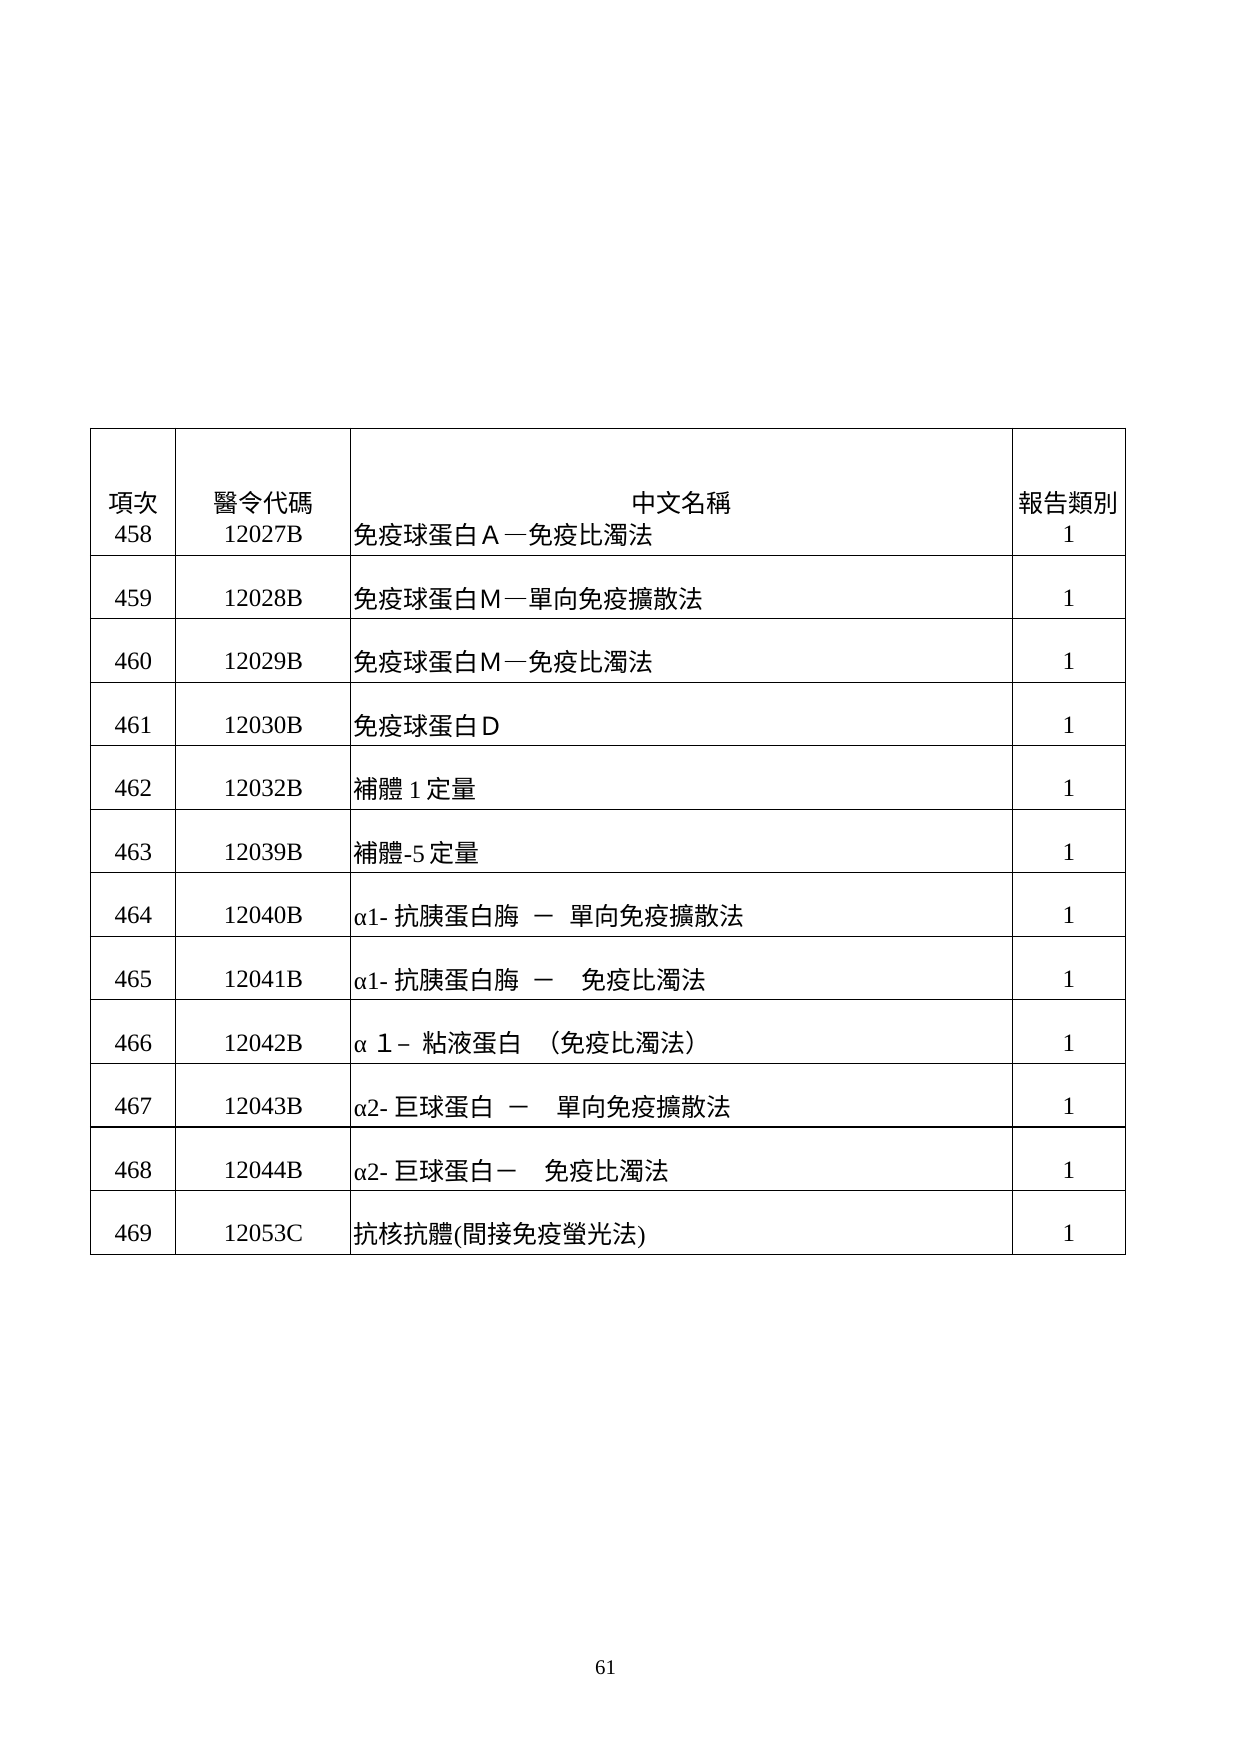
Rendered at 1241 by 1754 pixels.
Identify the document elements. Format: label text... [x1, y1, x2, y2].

table_cell 1 [1013, 873, 1125, 936]
table_cell [1126, 872, 1240, 936]
table_cell [1126, 1126, 1240, 1190]
table_cell α2- 巨球蛋白 － 單向免疫擴散法 [351, 1064, 1012, 1126]
table_cell 補體-5定量 [351, 810, 1012, 872]
table_cell [1126, 491, 1240, 554]
table_cell 465 [91, 937, 175, 999]
table_cell [1126, 618, 1240, 682]
table_cell 12028B [176, 556, 350, 618]
table_cell 1 [1013, 746, 1125, 809]
table_cell 467 [91, 1064, 175, 1126]
table_cell 464 [91, 873, 175, 936]
table_cell 469 [91, 1191, 175, 1253]
table_cell 12029B [176, 619, 350, 682]
table_cell 1 [1013, 1064, 1125, 1126]
table_cell 免疫球蛋白Ｍ—單向免疫擴散法 [351, 556, 1012, 618]
table_cell 458 [91, 491, 175, 554]
table_cell 12032B [176, 746, 350, 809]
table_cell α１– 粘液蛋白 （免疫比濁法） [351, 1000, 1012, 1063]
table_cell 459 [91, 556, 175, 618]
table_cell 1 [1013, 491, 1125, 554]
table_cell [1126, 1190, 1240, 1253]
table_cell 461 [91, 683, 175, 745]
table_cell [1126, 745, 1240, 809]
table_cell 免疫球蛋白Ｍ—免疫比濁法 [351, 619, 1012, 682]
table_cell 12030B [176, 683, 350, 745]
table_cell 12041B [176, 937, 350, 999]
table_cell 補體1定量 [351, 746, 1012, 809]
table_cell 抗核抗體(間接免疫螢光法) [351, 1191, 1012, 1253]
table_cell 1 [1013, 556, 1125, 618]
table_header [176, 429, 350, 554]
table_cell 1 [1013, 1191, 1125, 1253]
table_cell 463 [91, 810, 175, 872]
table_cell [1126, 999, 1240, 1063]
table_cell [1126, 682, 1240, 745]
table_cell α2- 巨球蛋白－ 免疫比濁法 [351, 1128, 1012, 1190]
table_cell 1 [1013, 937, 1125, 999]
table_cell 1 [1013, 810, 1125, 872]
table_cell α1- 抗胰蛋白脢 － 免疫比濁法 [351, 937, 1012, 999]
table_cell 12039B [176, 810, 350, 872]
table_cell α1- 抗胰蛋白脢 － 單向免疫擴散法 [351, 873, 1012, 936]
table_cell 免疫球蛋白Ａ—免疫比濁法 [351, 491, 1012, 554]
table_cell 1 [1013, 619, 1125, 682]
table_cell 12043B [176, 1064, 350, 1126]
table_cell [1126, 809, 1240, 872]
table_cell 免疫球蛋白Ｄ [351, 683, 1012, 745]
table_cell [1126, 936, 1240, 999]
table_cell 1 [1013, 1000, 1125, 1063]
table_cell 466 [91, 1000, 175, 1063]
table_cell [1126, 555, 1240, 618]
table_cell 1 [1013, 683, 1125, 745]
table_cell [1126, 1063, 1240, 1126]
table_header [1013, 429, 1125, 554]
table_header [351, 429, 1012, 554]
table_cell 12042B [176, 1000, 350, 1063]
table_cell 12027B [176, 491, 350, 554]
table_header [1126, 428, 1240, 491]
table_cell 12044B [176, 1128, 350, 1190]
table_cell 1 [1013, 1128, 1125, 1190]
table_cell 12040B [176, 873, 350, 936]
table_header [91, 429, 175, 554]
table_cell 468 [91, 1128, 175, 1190]
table_cell 12053C [176, 1191, 350, 1253]
table_cell 460 [91, 619, 175, 682]
table_cell 462 [91, 746, 175, 809]
